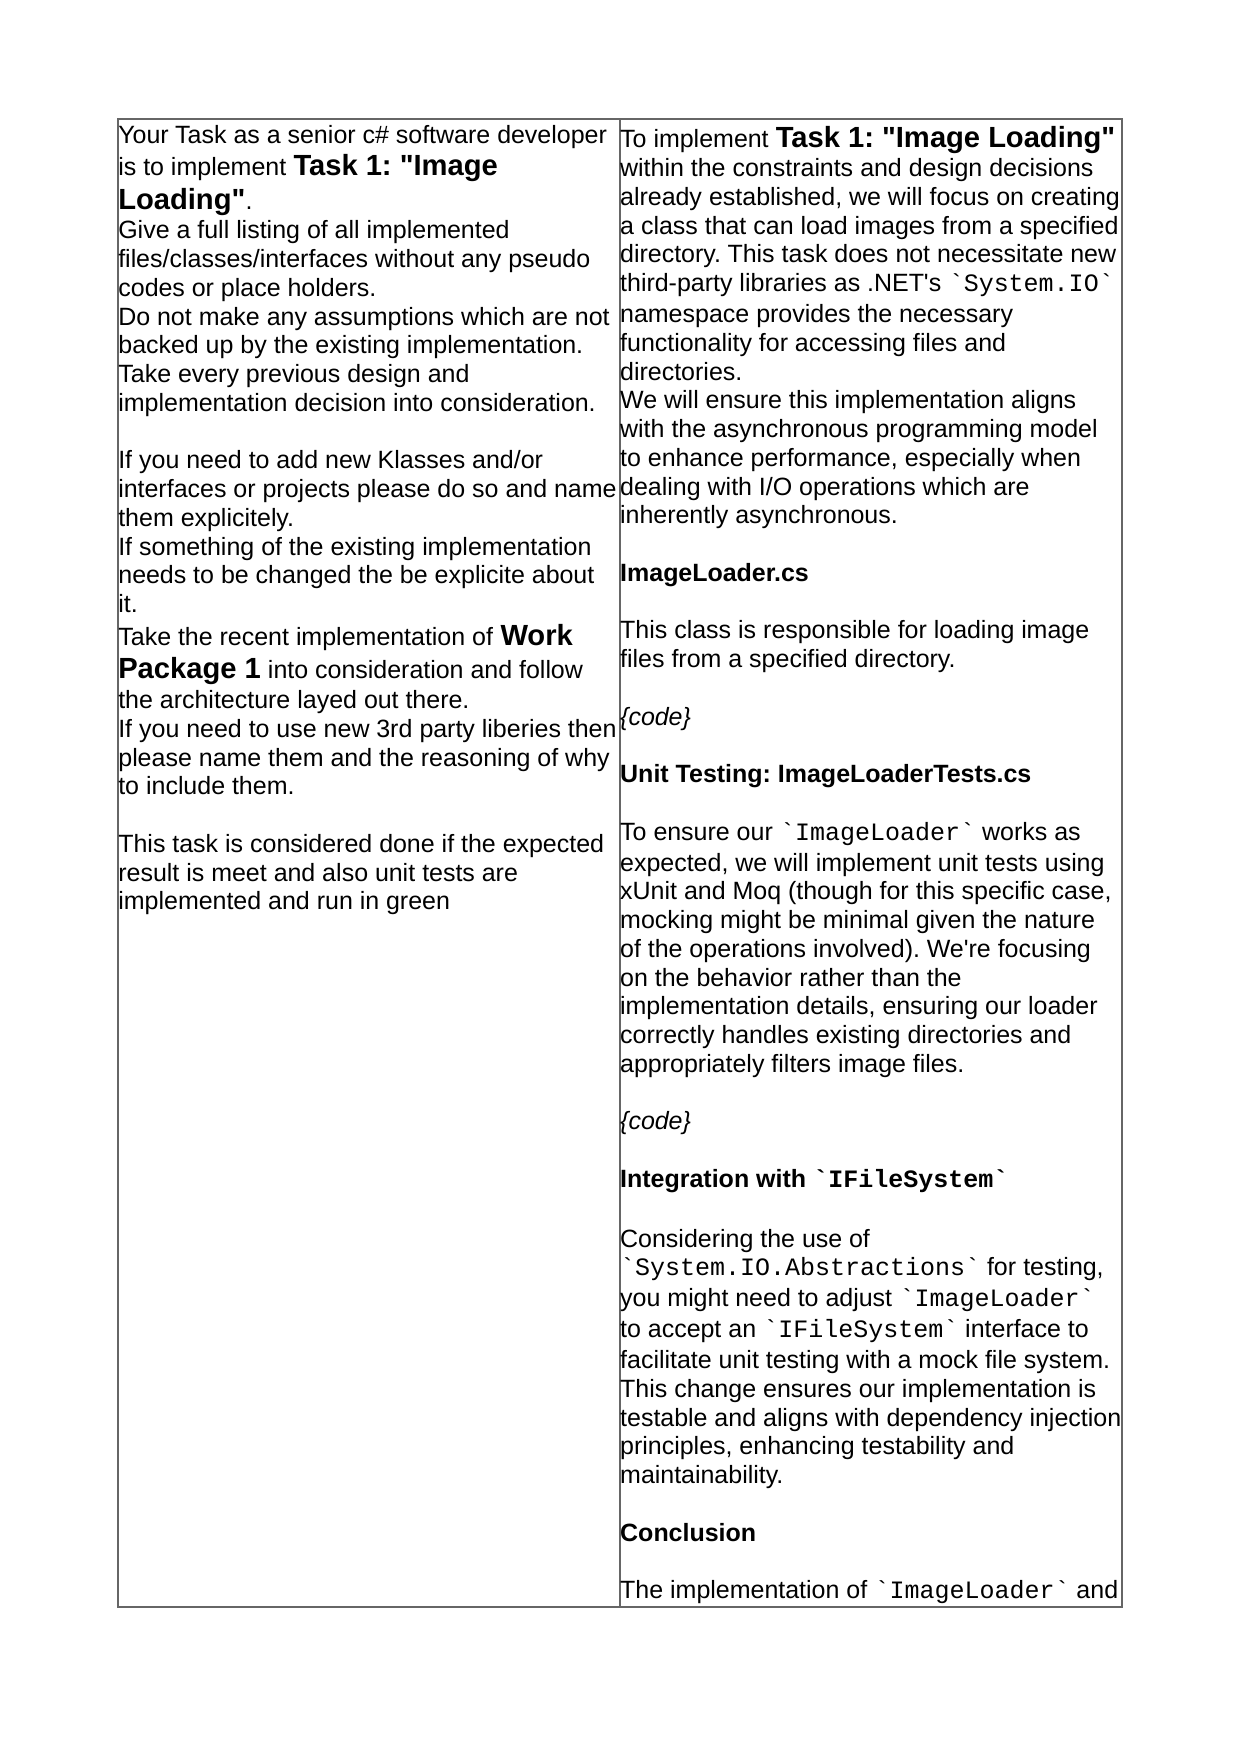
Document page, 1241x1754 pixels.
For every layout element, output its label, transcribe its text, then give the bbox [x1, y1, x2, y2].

table_cell Your Task as a senior c# software developer is to implement Task 1: "Image Loading". Give a full listing of all implemented files/classes/interfaces without any pseudo codes or place holders. Do not make any assumptions which are not backed up by the existing implementation. Take every previous design and implementation decision into consideration. If you need to add new Klasses and/or interfaces or projects please do so and name them explicitely. If something of the existing implementation needs to be changed the be explicite about it. Take the recent implementation of Work Package 1 into consideration and follow the architecture layed out there. If you need to use new 3rd party liberies then please name them and the reasoning of why to include them. This task is considered done if the expected result is meet and also unit tests are implemented and run in green [119, 120, 619, 1606]
table_cell To implement Task 1: "Image Loading" within the constraints and design decisions already established, we will focus on creating a class that can load images from a specified directory. This task does not necessitate new third-party libraries as .NET's `System.IO` namespace provides the necessary functionality for accessing files and directories. We will ensure this implementation aligns with the asynchronous programming model to enhance performance, especially when dealing with I/O operations which are inherently asynchronous. ImageLoader.cs This class is responsible for loading image files from a specified directory. {code} Unit Testing: ImageLoaderTests.cs To ensure our `ImageLoader` works as expected, we will implement unit tests using xUnit and Moq (though for this specific case, mocking might be minimal given the nature of the operations involved). We're focusing on the behavior rather than the implementation details, ensuring our loader correctly handles existing directories and appropriately filters image files. {code} Integration with `IFileSystem` Considering the use of `System.IO.Abstractions` for testing, you might need to adjust `ImageLoader` to accept an `IFileSystem` interface to facilitate unit testing with a mock file system. This change ensures our implementation is testable and aligns with dependency injection principles, enhancing testability and maintainability. Conclusion The implementation of `ImageLoader` and [621, 120, 1121, 1606]
